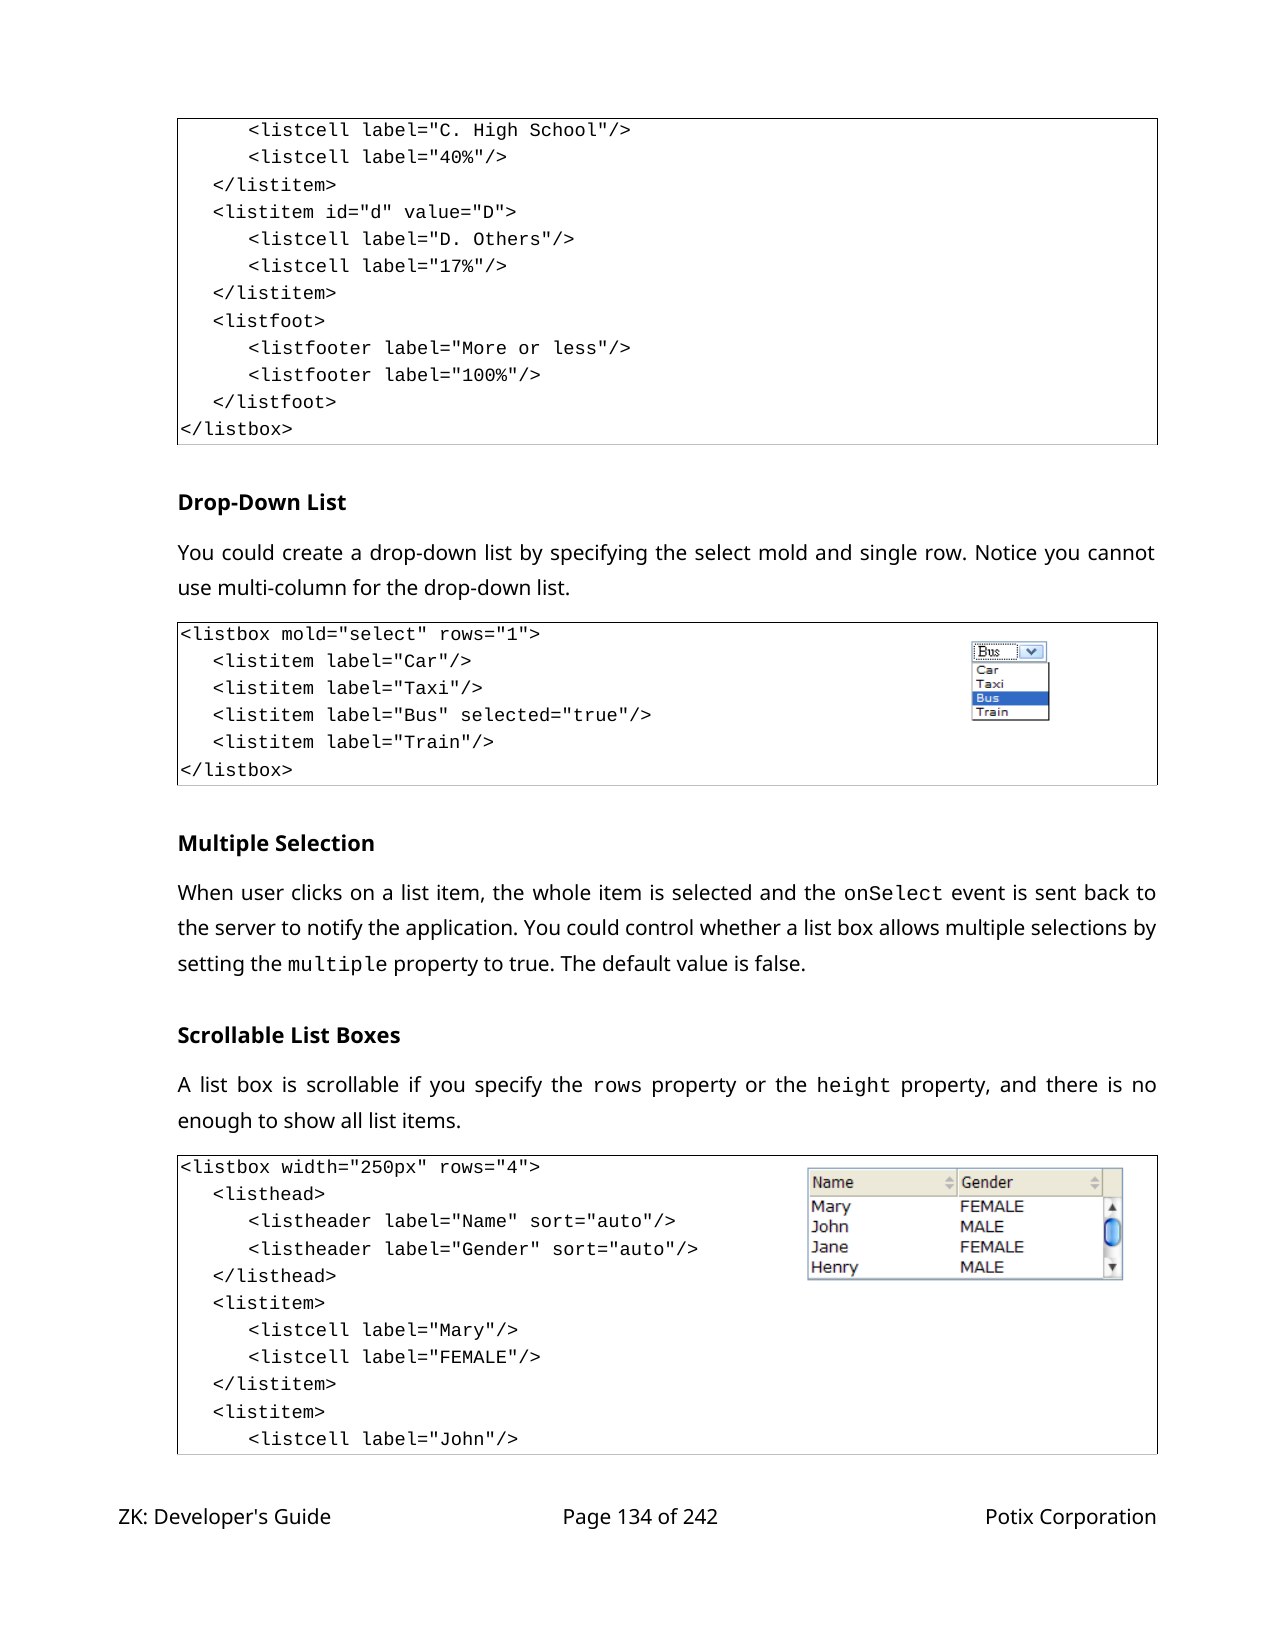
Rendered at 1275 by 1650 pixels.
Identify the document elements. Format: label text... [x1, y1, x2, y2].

text <listfoot> [178, 308, 1157, 333]
subtitle Drop-Down List [177, 487, 1157, 517]
picture [968, 640, 1053, 723]
text <listitem id="d" value="D"> [178, 200, 1157, 224]
text <listitem label="Bus" selected="true"/> [178, 703, 1157, 727]
text [1127, 1182, 1157, 1206]
text <listcell label="17%"/> [178, 254, 1157, 278]
text <listitem label="Taxi"/> [178, 676, 968, 700]
text You could create a drop-down list by specifying the select mold and single row. Notice you cannot use multi-column for the drop-down list. [177, 538, 1157, 601]
text <listcell label="40%"/> [178, 145, 1157, 169]
text <listcell label="John"/> [178, 1427, 1157, 1454]
text <listitem label="Car"/> [178, 649, 968, 673]
text <listheader label="Gender" sort="auto"/> [178, 1236, 805, 1261]
text <listbox mold="select" rows="1"> [178, 623, 1157, 646]
text </listfoot> [178, 390, 1157, 414]
text <listitem> [178, 1399, 1157, 1424]
text [1053, 649, 1157, 673]
text <listcell label="D. Others"/> [178, 227, 1157, 251]
text [1053, 676, 1157, 700]
text A list box is scrollable if you specify the rows property or the height property, and there is no enough to show all list items. [177, 1070, 1157, 1134]
text <listheader label="Name" sort="auto"/> [178, 1209, 805, 1233]
text <listcell label="C. High School"/> [178, 119, 1157, 142]
text </listbox> [178, 758, 1157, 785]
text </listitem> [178, 1372, 1157, 1397]
text <listfooter label="100%"/> [178, 363, 1157, 387]
text <listcell label="FEMALE"/> [178, 1345, 1157, 1369]
text <listbox width="250px" rows="4"> [178, 1156, 1157, 1179]
text </listbox> [178, 417, 1157, 444]
text </listitem> [178, 281, 1157, 306]
subtitle Scrollable List Boxes [177, 1020, 1157, 1050]
text <listitem label="Train"/> [178, 730, 1157, 755]
text When user clicks on a list item, the whole item is selected and the onSelect event is sent back to the server to notify the application. You could control whether a list box allows multiple selections by setting the multiple property to true. The default value is false. [177, 878, 1157, 977]
text <listfooter label="More or less"/> [178, 336, 1157, 360]
picture [805, 1165, 1127, 1283]
subtitle Multiple Selection [177, 827, 1157, 857]
text </listhead> [178, 1263, 1157, 1288]
text <listhead> [178, 1182, 805, 1206]
text <listcell label="Mary"/> [178, 1318, 1157, 1342]
text </listitem> [178, 172, 1157, 197]
text <listitem> [178, 1291, 1157, 1315]
